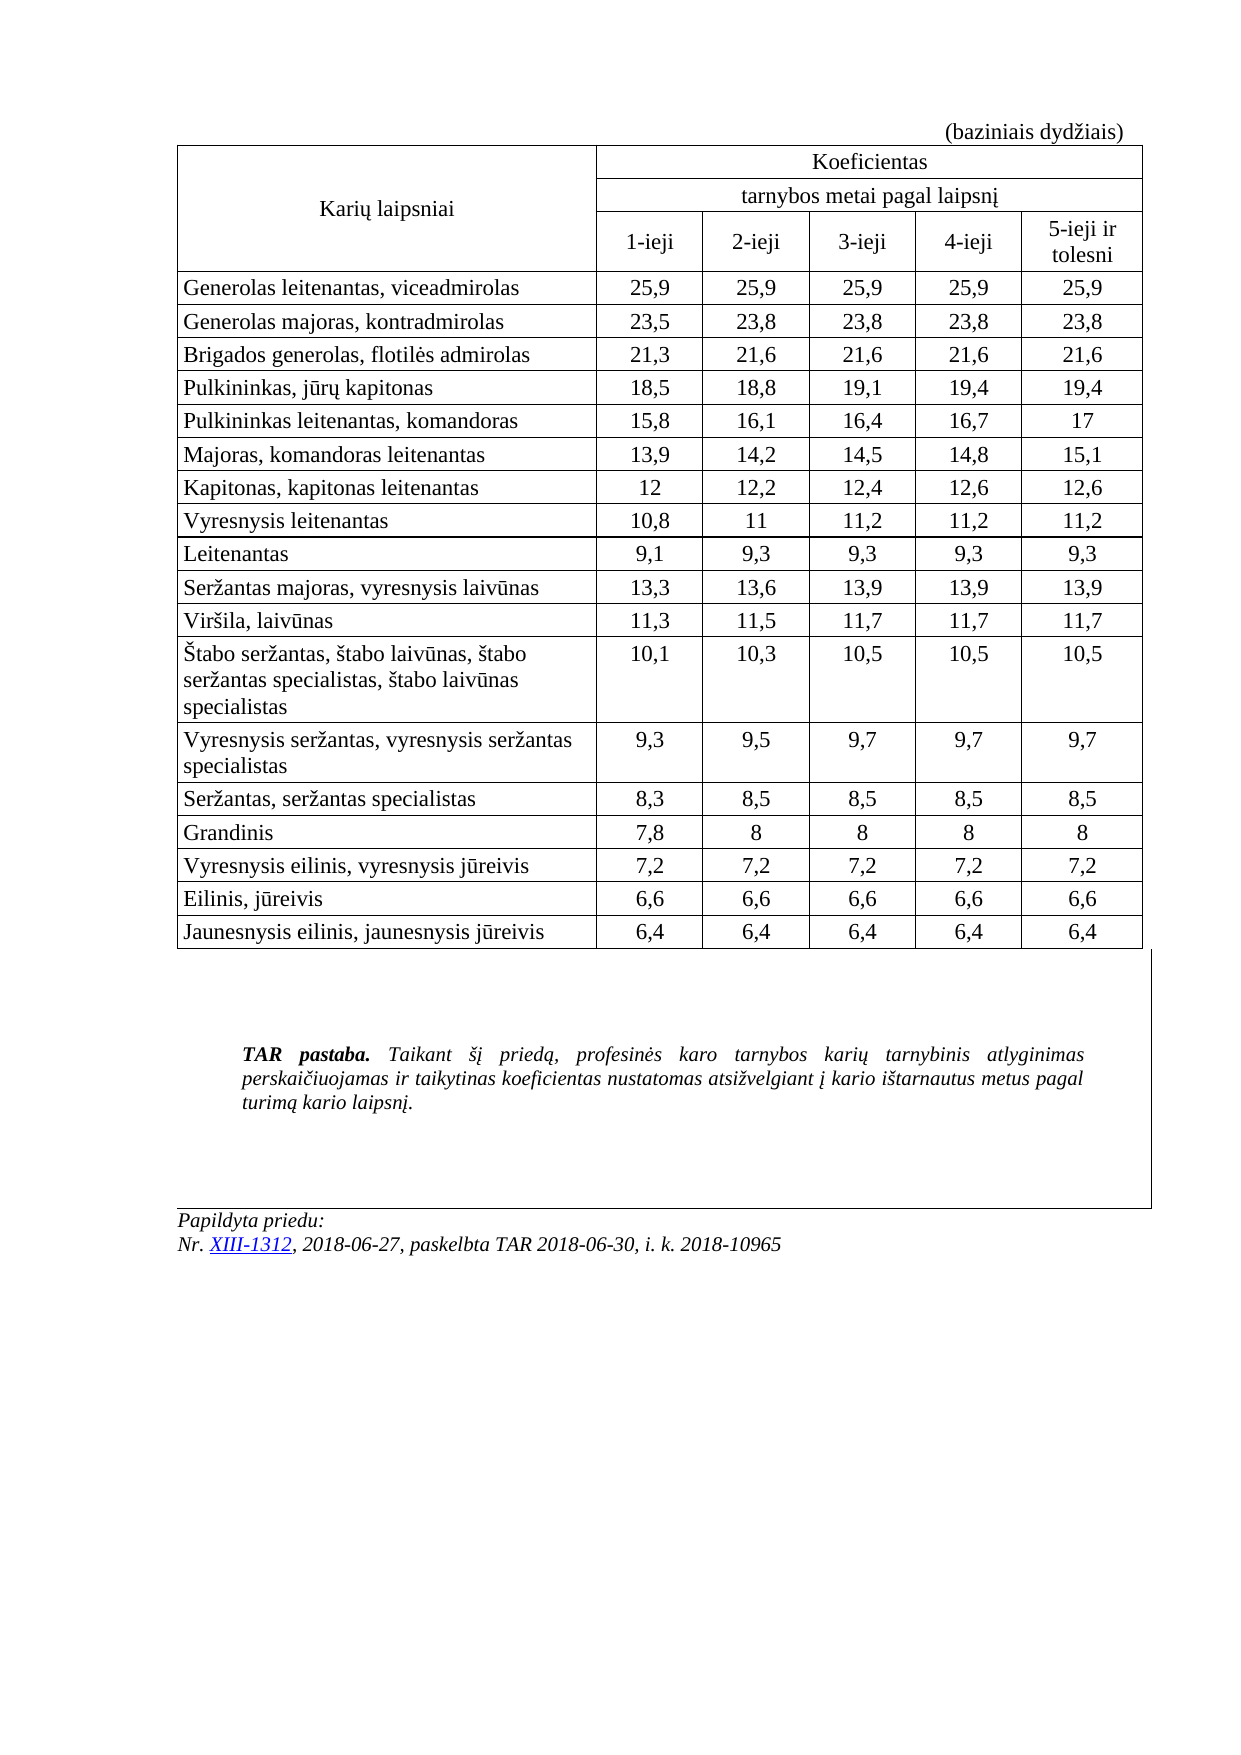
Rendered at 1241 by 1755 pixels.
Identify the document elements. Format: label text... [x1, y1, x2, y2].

table_cell 9,3 [810, 538, 915, 569]
table_cell 5-ieji ir tolesni [1022, 212, 1142, 271]
table_cell 9,7 [1022, 723, 1142, 782]
table_cell 14,2 [703, 438, 809, 470]
text (baziniais dydžiais) [177, 118, 1152, 144]
table_cell 9,3 [597, 723, 702, 782]
table_cell 18,5 [597, 371, 702, 403]
table_cell 6,4 [597, 916, 702, 948]
table_cell 11,3 [597, 604, 702, 636]
table_cell 19,4 [1022, 371, 1142, 403]
table_cell Grandinis [178, 816, 596, 848]
table_cell 13,6 [703, 571, 809, 603]
table_cell 9,1 [597, 538, 702, 569]
table_cell 10,8 [597, 504, 702, 536]
table_cell 23,5 [597, 305, 702, 337]
table_cell 10,5 [810, 637, 915, 722]
table_cell 12,4 [810, 471, 915, 503]
table_cell 7,2 [597, 849, 702, 881]
table_cell 8 [703, 816, 809, 848]
table_cell 6,4 [1022, 916, 1142, 948]
table_cell 8,5 [810, 783, 915, 815]
table_cell Generolas majoras, kontradmirolas [178, 305, 596, 337]
table_cell 11,2 [1022, 504, 1142, 536]
table_cell 9,3 [703, 538, 809, 569]
table_cell 19,1 [810, 371, 915, 403]
table_cell 9,7 [916, 723, 1021, 782]
table_cell Viršila, laivūnas [178, 604, 596, 636]
table_cell 6,6 [597, 882, 702, 914]
table_cell 11,5 [703, 604, 809, 636]
table_cell 25,9 [1022, 272, 1142, 304]
table_cell 6,4 [916, 916, 1021, 948]
table_cell 6,4 [810, 916, 915, 948]
table_cell Brigados generolas, flotilės admirolas [178, 338, 596, 370]
text Papildyta priedu: [177, 1208, 1152, 1232]
table_cell 11,2 [810, 504, 915, 536]
table_cell Leitenantas [178, 538, 596, 569]
table_cell 14,5 [810, 438, 915, 470]
table_cell 11,7 [810, 604, 915, 636]
table_cell 11 [703, 504, 809, 536]
table_cell 6,4 [703, 916, 809, 948]
table_cell Eilinis, jūreivis [178, 882, 596, 914]
table_cell 23,8 [1022, 305, 1142, 337]
table_cell 21,6 [703, 338, 809, 370]
table_cell 16,4 [810, 405, 915, 437]
table_cell 8 [810, 816, 915, 848]
table_cell 23,8 [916, 305, 1021, 337]
table_cell 9,7 [810, 723, 915, 782]
table_cell 11,7 [916, 604, 1021, 636]
table_cell 6,6 [1022, 882, 1142, 914]
table_cell 12 [597, 471, 702, 503]
table_cell tarnybos metai pagal laipsnį [597, 179, 1142, 211]
table_cell 9,3 [1022, 538, 1142, 569]
table_cell 18,8 [703, 371, 809, 403]
table_cell 12,2 [703, 471, 809, 503]
table_cell 17 [1022, 405, 1142, 437]
table_cell 21,6 [1022, 338, 1142, 370]
table_cell Jaunesnysis eilinis, jaunesnysis jūreivis [178, 916, 596, 948]
table_cell Pulkininkas leitenantas, komandoras [178, 405, 596, 437]
table_cell 13,9 [1022, 571, 1142, 603]
text TAR pastaba. Taikant šį priedą, profesinės karo tarnybos karių tarnybinis atlyginimas perskaičiuojamas ir taikytinas koeficientas nustatomas atsižvelgiant į kario ištarnautus metus pagal turimą kario laipsnį. [177, 1042, 1151, 1114]
table_cell 16,1 [703, 405, 809, 437]
table_cell 8,3 [597, 783, 702, 815]
table_cell 10,5 [916, 637, 1021, 722]
table_cell 23,8 [810, 305, 915, 337]
table_cell 7,2 [703, 849, 809, 881]
table_cell 14,8 [916, 438, 1021, 470]
table_cell 8,5 [916, 783, 1021, 815]
table_cell Štabo seržantas, štabo laivūnas, štabo seržantas specialistas, štabo laivūnas specialistas [178, 637, 596, 722]
table_cell 12,6 [916, 471, 1021, 503]
table_header Karių laipsniai [178, 146, 596, 271]
table_cell 12,6 [1022, 471, 1142, 503]
table_cell 15,1 [1022, 438, 1142, 470]
table_cell 6,6 [916, 882, 1021, 914]
table_cell 9,5 [703, 723, 809, 782]
table_cell 8,5 [1022, 783, 1142, 815]
table_cell Kapitonas, kapitonas leitenantas [178, 471, 596, 503]
table_cell 21,6 [916, 338, 1021, 370]
table_cell 9,3 [916, 538, 1021, 569]
table_cell 8 [1022, 816, 1142, 848]
table_header Koeficientas [597, 146, 1142, 178]
table_cell 3-ieji [810, 212, 915, 271]
table_cell 10,3 [703, 637, 809, 722]
table_cell 7,2 [916, 849, 1021, 881]
table_cell Seržantas majoras, vyresnysis laivūnas [178, 571, 596, 603]
table_cell 10,5 [1022, 637, 1142, 722]
table_cell 10,1 [597, 637, 702, 722]
table_cell 25,9 [703, 272, 809, 304]
table_cell 7,2 [1022, 849, 1142, 881]
table_cell 16,7 [916, 405, 1021, 437]
table_cell 25,9 [810, 272, 915, 304]
table_cell 8 [916, 816, 1021, 848]
table_cell 11,7 [1022, 604, 1142, 636]
table_cell 7,2 [810, 849, 915, 881]
table_cell Generolas leitenantas, viceadmirolas [178, 272, 596, 304]
table_cell 13,9 [916, 571, 1021, 603]
table_cell Vyresnysis leitenantas [178, 504, 596, 536]
table_cell 19,4 [916, 371, 1021, 403]
table_cell 11,2 [916, 504, 1021, 536]
table_cell 13,3 [597, 571, 702, 603]
table_cell 2-ieji [703, 212, 809, 271]
table_cell 8,5 [703, 783, 809, 815]
table_cell Vyresnysis eilinis, vyresnysis jūreivis [178, 849, 596, 881]
table_cell 6,6 [810, 882, 915, 914]
table_cell 13,9 [810, 571, 915, 603]
table_cell 25,9 [597, 272, 702, 304]
table_cell Vyresnysis seržantas, vyresnysis seržantas specialistas [178, 723, 596, 782]
table_cell 4-ieji [916, 212, 1021, 271]
table_cell 15,8 [597, 405, 702, 437]
table_cell 25,9 [916, 272, 1021, 304]
table_cell 6,6 [703, 882, 809, 914]
table_cell 21,6 [810, 338, 915, 370]
table_cell Majoras, komandoras leitenantas [178, 438, 596, 470]
table_cell 1-ieji [597, 212, 702, 271]
table_cell 21,3 [597, 338, 702, 370]
table_cell 7,8 [597, 816, 702, 848]
table_cell 23,8 [703, 305, 809, 337]
table_cell 13,9 [597, 438, 702, 470]
table_cell Pulkininkas, jūrų kapitonas [178, 371, 596, 403]
table_cell Seržantas, seržantas specialistas [178, 783, 596, 815]
text Nr. XIII-1312, 2018-06-27, paskelbta TAR 2018-06-30, i. k. 2018-10965 [177, 1232, 1152, 1256]
